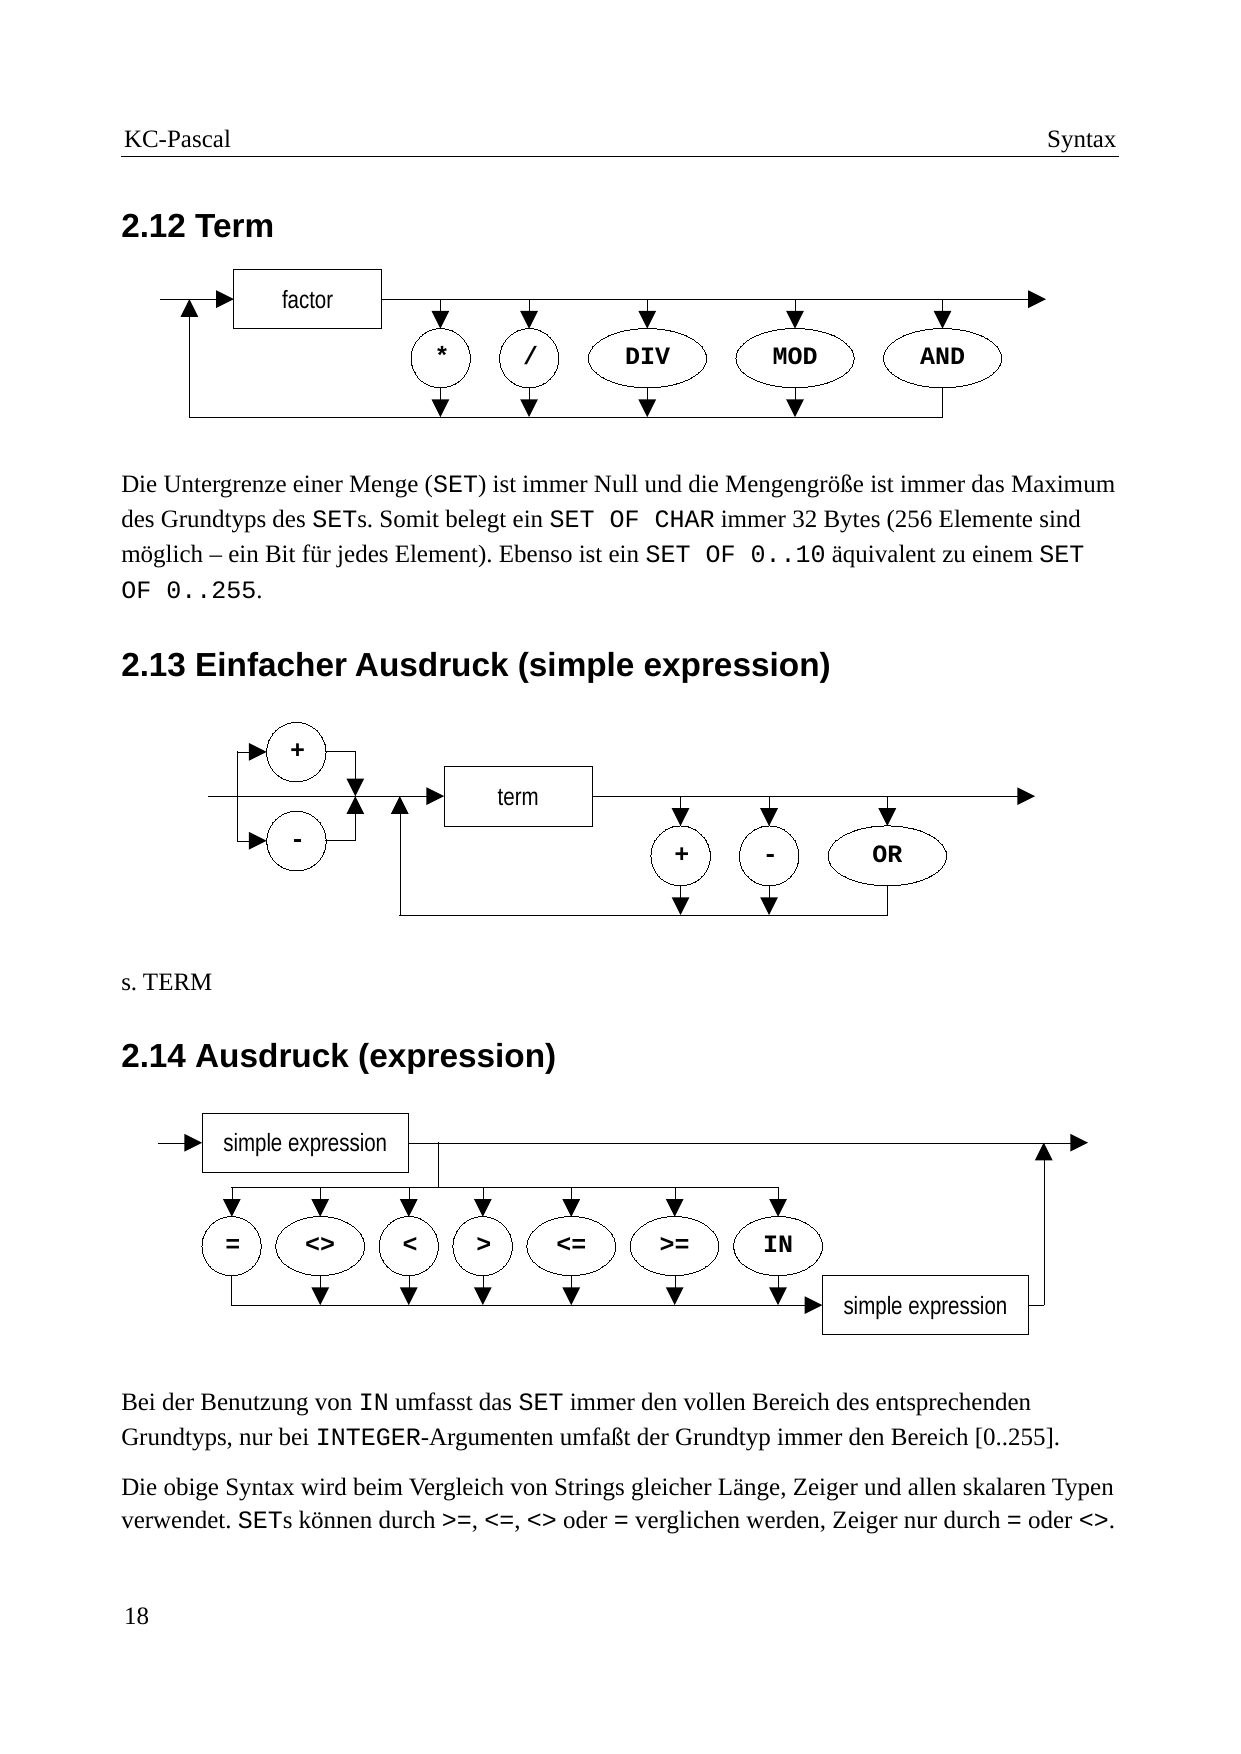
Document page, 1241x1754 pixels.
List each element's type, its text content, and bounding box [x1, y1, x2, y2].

text Bei der Benutzung von IN umfasst das SET immer den vollen Bereich des entsprechenden Grundtyps, nur bei INTEGER-Argumenten umfaßt der Grundtyp immer den Bereich [0..255]. [121, 1387, 1119, 1453]
subtitle Einfacher Ausdruck (simple expression) [121, 646, 1119, 684]
text Die Untergrenze einer Menge (SET) ist immer Null und die Mengengröße ist immer das Maximum des Grundtyps des SETs. Somit belegt ein SET OF CHAR immer 32 Bytes (256 Elemente sind möglich – ein Bit für jedes Element). Ebenso ist ein SET OF 0..10 äquivalent zu einem SET OF 0..255. [121, 469, 1119, 606]
subtitle Ausdruck (expression) [121, 1036, 1119, 1074]
text s. TERM [121, 967, 1119, 996]
text Die obige Syntax wird beim Vergleich von Strings gleicher Länge, Zeiger und allen skalaren Typen verwendet. SETs können durch >=, <=, <> oder = verglichen werden, Zeiger nur durch = oder <>. [121, 1472, 1119, 1536]
subtitle Term [121, 206, 1119, 244]
